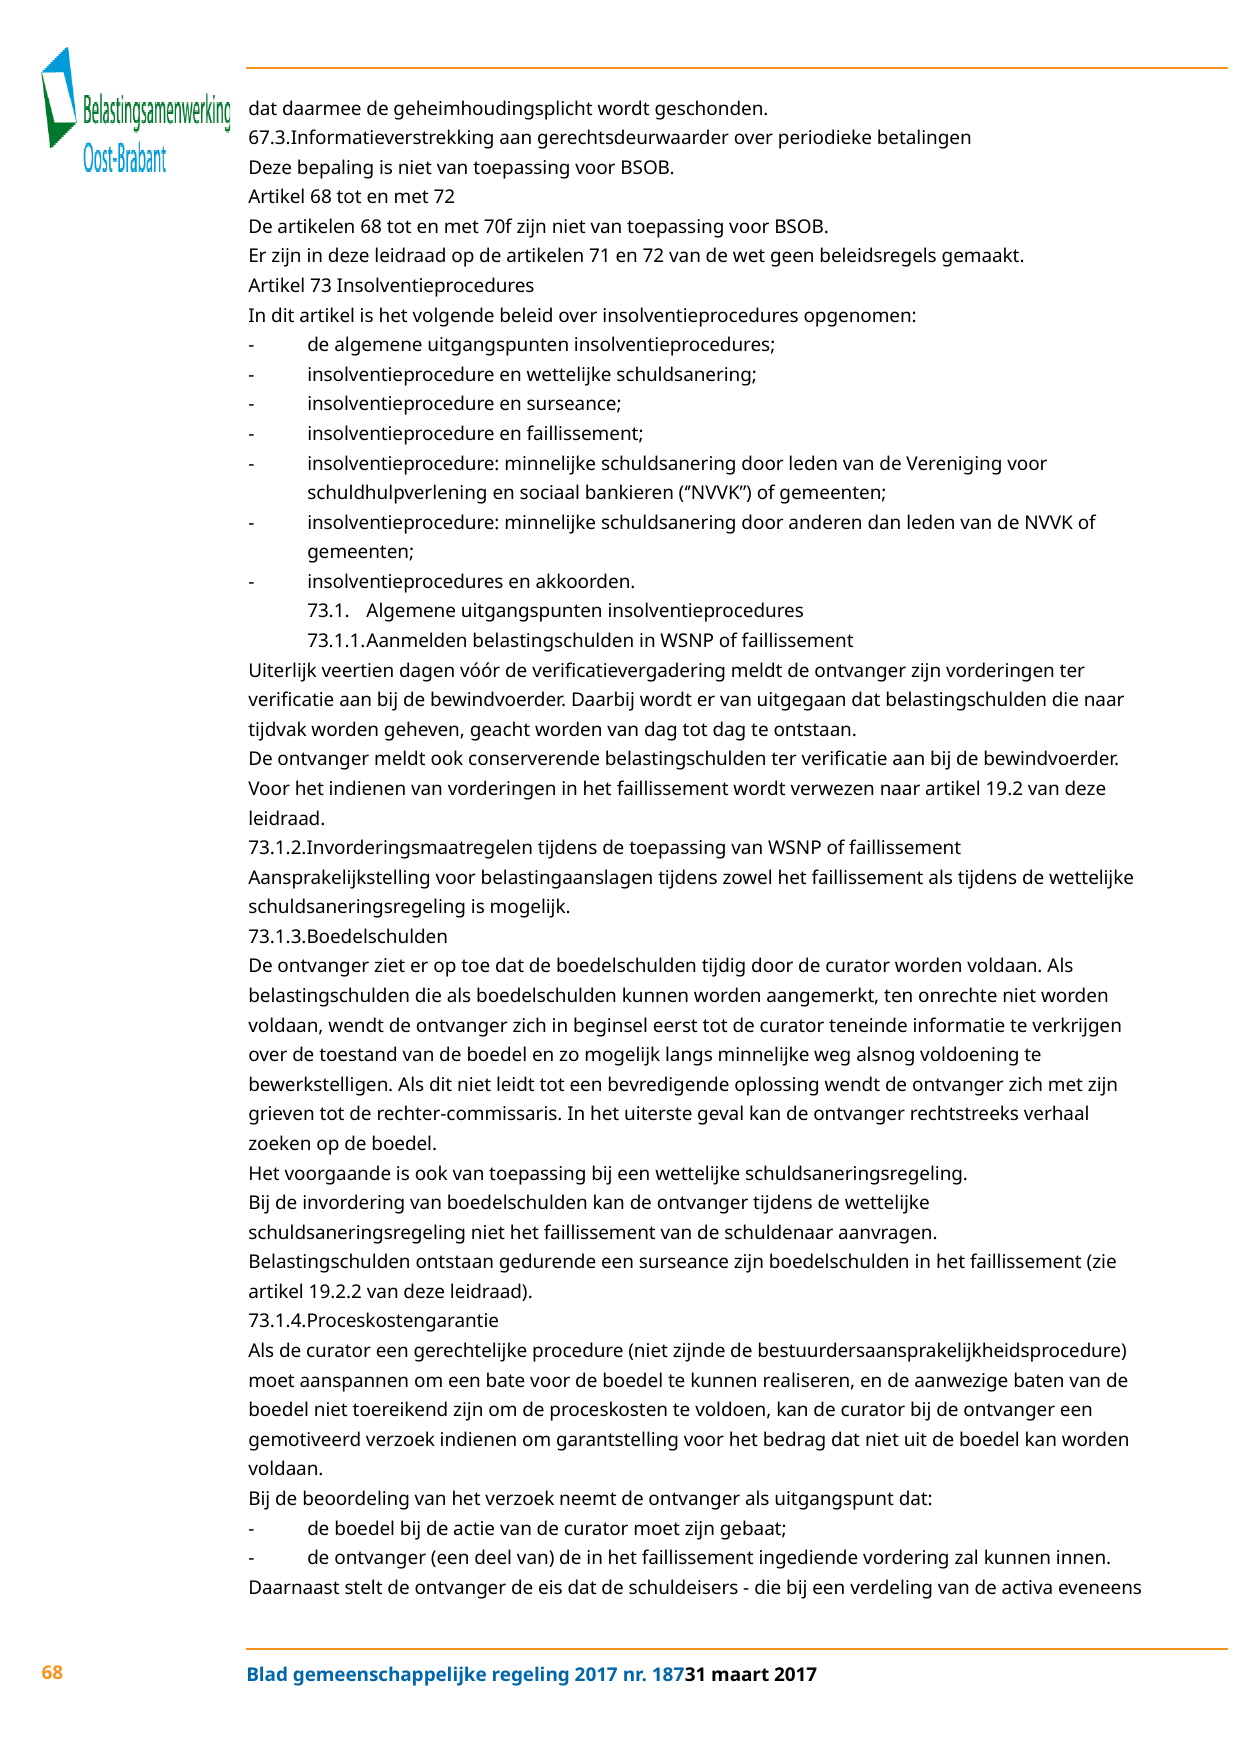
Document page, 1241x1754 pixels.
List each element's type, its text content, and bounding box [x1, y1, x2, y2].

list de ontvanger (een deel van) de in het faillissement ingediende vordering zal kunnen innen. [248, 1544, 1152, 1570]
list insolventieprocedure: minnelijke schuldsanering door anderen dan leden van de NVVK of gemeenten; [248, 509, 1152, 564]
text Het voorgaande is ook van toepassing bij een wettelijke schuldsaneringsregeling. [248, 1160, 1152, 1186]
text De ontvanger meldt ook conserverende belastingschulden ter verificatie aan bij de bewindvoerder. [248, 746, 1152, 771]
list insolventieprocedure: minnelijke schuldsanering door leden van de Vereniging voor schuldhulpverlening en sociaal bankieren (‘’NVVK’’) of gemeenten; [248, 450, 1152, 505]
text De artikelen 68 tot en met 70f zijn niet van toepassing voor BSOB. [248, 213, 1152, 239]
text Daarnaast stelt de ontvanger de eis dat de schuldeisers - die bij een verdeling van de activa eveneens [248, 1574, 1152, 1600]
text Voor het indienen van vorderingen in het faillissement wordt verwezen naar artikel 19.2 van deze leidraad. [248, 775, 1152, 831]
text Aansprakelijkstelling voor belastingaanslagen tijdens zowel het faillissement als tijdens de wettelijke schuldsaneringsregeling is mogelijk. [248, 864, 1152, 919]
text Deze bepaling is niet van toepassing voor BSOB. [248, 154, 1152, 180]
text Belastingschulden ontstaan gedurende een surseance zijn boedelschulden in het faillissement (zie artikel 19.2.2 van deze leidraad). [248, 1248, 1152, 1304]
text Artikel 68 tot en met 72 [248, 183, 1152, 209]
list insolventieprocedures en akkoorden. [248, 568, 1152, 594]
picture [41, 47, 231, 172]
list insolventieprocedure en faillissement; [248, 420, 1152, 446]
text In dit artikel is het volgende beleid over insolventieprocedures opgenomen: [248, 302, 1152, 328]
text 73.1.4.Proceskostengarantie [248, 1308, 1152, 1333]
picture [91, 163, 96, 172]
list de algemene uitgangspunten insolventieprocedures; [248, 331, 1152, 357]
text Als de curator een gerechtelijke procedure (niet zijnde de bestuurdersaansprakelijkheidsprocedure) moet aanspannen om een bate voor de boedel te kunnen realiseren, en de aanwezige baten van de boedel niet toereikend zijn om de proceskosten te voldoen, kan de curator bij de ontvanger een gemotiveerd verzoek indienen om garantstelling voor het bedrag dat niet uit de boedel kan worden voldaan. [248, 1337, 1152, 1481]
list Algemene uitgangspunten insolventieprocedures [307, 598, 1152, 623]
text Uiterlijk veertien dagen vóór de verificatievergadering meldt de ontvanger zijn vorderingen ter verificatie aan bij de bewindvoerder. Daarbij wordt er van uitgegaan dat belastingschulden die naar tijdvak worden geheven, geacht worden van dag tot dag te ontstaan. [248, 657, 1152, 742]
text dat daarmee de geheimhoudingsplicht wordt geschonden. [248, 95, 1152, 121]
text Bij de invordering van boedelschulden kan de ontvanger tijdens de wettelijke schuldsaneringsregeling niet het faillissement van de schuldenaar aanvragen. [248, 1189, 1152, 1245]
text 73.1.2.Invorderingsmaatregelen tijdens de toepassing van WSNP of faillissement [248, 834, 1152, 860]
list Aanmelden belastingschulden in WSNP of faillissement [307, 627, 1152, 653]
picture [129, 155, 134, 172]
text Er zijn in deze leidraad op de artikelen 71 en 72 van de wet geen beleidsregels gemaakt. [248, 243, 1152, 268]
text De ontvanger ziet er op toe dat de boedelschulden tijdig door de curator worden voldaan. Als belastingschulden die als boedelschulden kunnen worden aangemerkt, ten onrechte niet worden voldaan, wendt de ontvanger zich in beginsel eerst tot de curator teneinde informatie te verkrijgen over de toestand van de boedel en zo mogelijk langs minnelijke weg alsnog voldoening te bewerkstelligen. Als dit niet leidt tot een bevredigende oplossing wendt de ontvanger zich met zijn grieven tot de rechter-commissaris. In het uiterste geval kan de ontvanger rechtstreeks verhaal zoeken op de boedel. [248, 953, 1152, 1156]
picture [100, 161, 105, 172]
list de boedel bij de actie van de curator moet zijn gebaat; [248, 1515, 1152, 1541]
list insolventieprocedure en surseance; [248, 391, 1152, 416]
picture [86, 146, 91, 169]
text Bij de beoordeling van het verzoek neemt de ontvanger als uitgangspunt dat: [248, 1485, 1152, 1511]
text 73.1.3.Boedelschulden [248, 923, 1152, 949]
list insolventieprocedure en wettelijke schuldsanering; [248, 361, 1152, 387]
text Artikel 73 Insolventieprocedures [248, 272, 1152, 298]
text 67.3.Informatieverstrekking aan gerechtsdeurwaarder over periodieke betalingen [248, 124, 1152, 150]
